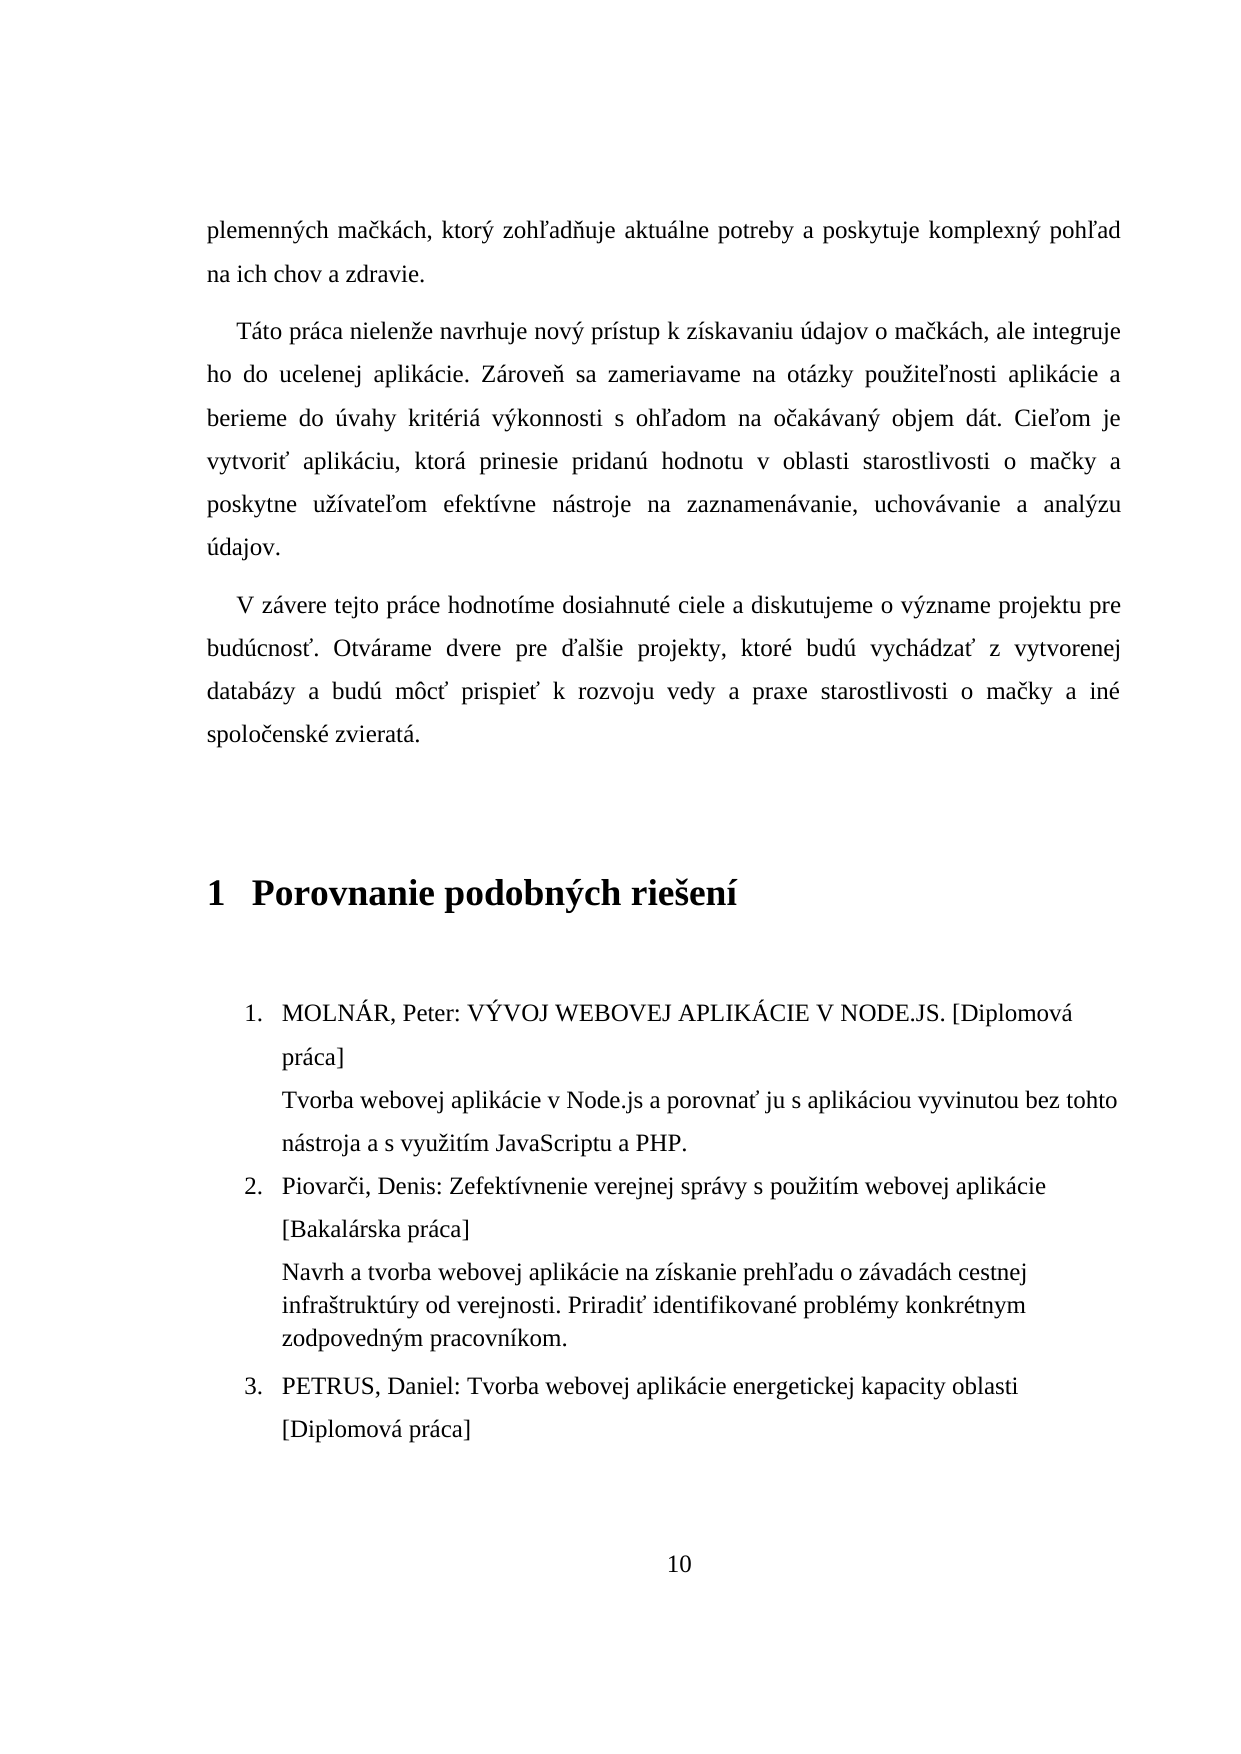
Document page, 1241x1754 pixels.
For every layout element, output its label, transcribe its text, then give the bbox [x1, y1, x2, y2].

list Tvorba webovej aplikácie v Node.js a porovnať ju s aplikáciou vyvinutou bez tohto nástroja a s využitím JavaScriptu a PHP. [244, 1085, 1122, 1157]
list Navrh a tvorba webovej aplikácie na získanie prehľadu o závadách cestnej infraštruktúry od verejnosti. Priradiť identifikované problémy konkrétnym zodpovedným pracovníkom. [244, 1257, 1122, 1352]
text V závere tejto práce hodnotíme dosiahnuté ciele a diskutujeme o význame projektu pre budúcnosť. Otvárame dvere pre ďalšie projekty, ktoré budú vychádzať z vytvorenej databázy a budú môcť prispieť k rozvoju vedy a praxe starostlivosti o mačky a iné spoločenské zvieratá. [207, 590, 1122, 748]
list MOLNÁR, Peter: VÝVOJ WEBOVEJ APLIKÁCIE V NODE.JS. [Diplomová práca] [244, 998, 1122, 1070]
text plemenných mačkách, ktorý zohľadňuje aktuálne potreby a poskytuje komplexný pohľad na ich chov a zdravie. [207, 216, 1122, 287]
text Táto práca nielenže navrhuje nový prístup k získavaniu údajov o mačkách, ale integruje ho do ucelenej aplikácie. Zároveň sa zameriavame na otázky použiteľnosti aplikácie a berieme do úvahy kritériá výkonnosti s ohľadom na očakávaný objem dát. Cieľom je vytvoriť aplikáciu, ktorá prinesie pridanú hodnotu v oblasti starostlivosti o mačky a poskytne užívateľom efektívne nástroje na zaznamenávanie, uchovávanie a analýzu údajov. [207, 316, 1122, 561]
list Piovarči, Denis: Zefektívnenie verejnej správy s použitím webovej aplikácie [Bakalárska práca] [244, 1171, 1122, 1243]
list PETRUS, Daniel: Tvorba webovej aplikácie energetickej kapacity oblasti [Diplomová práca] [244, 1371, 1122, 1443]
subtitle Porovnanie podobných riešení [207, 870, 1122, 913]
